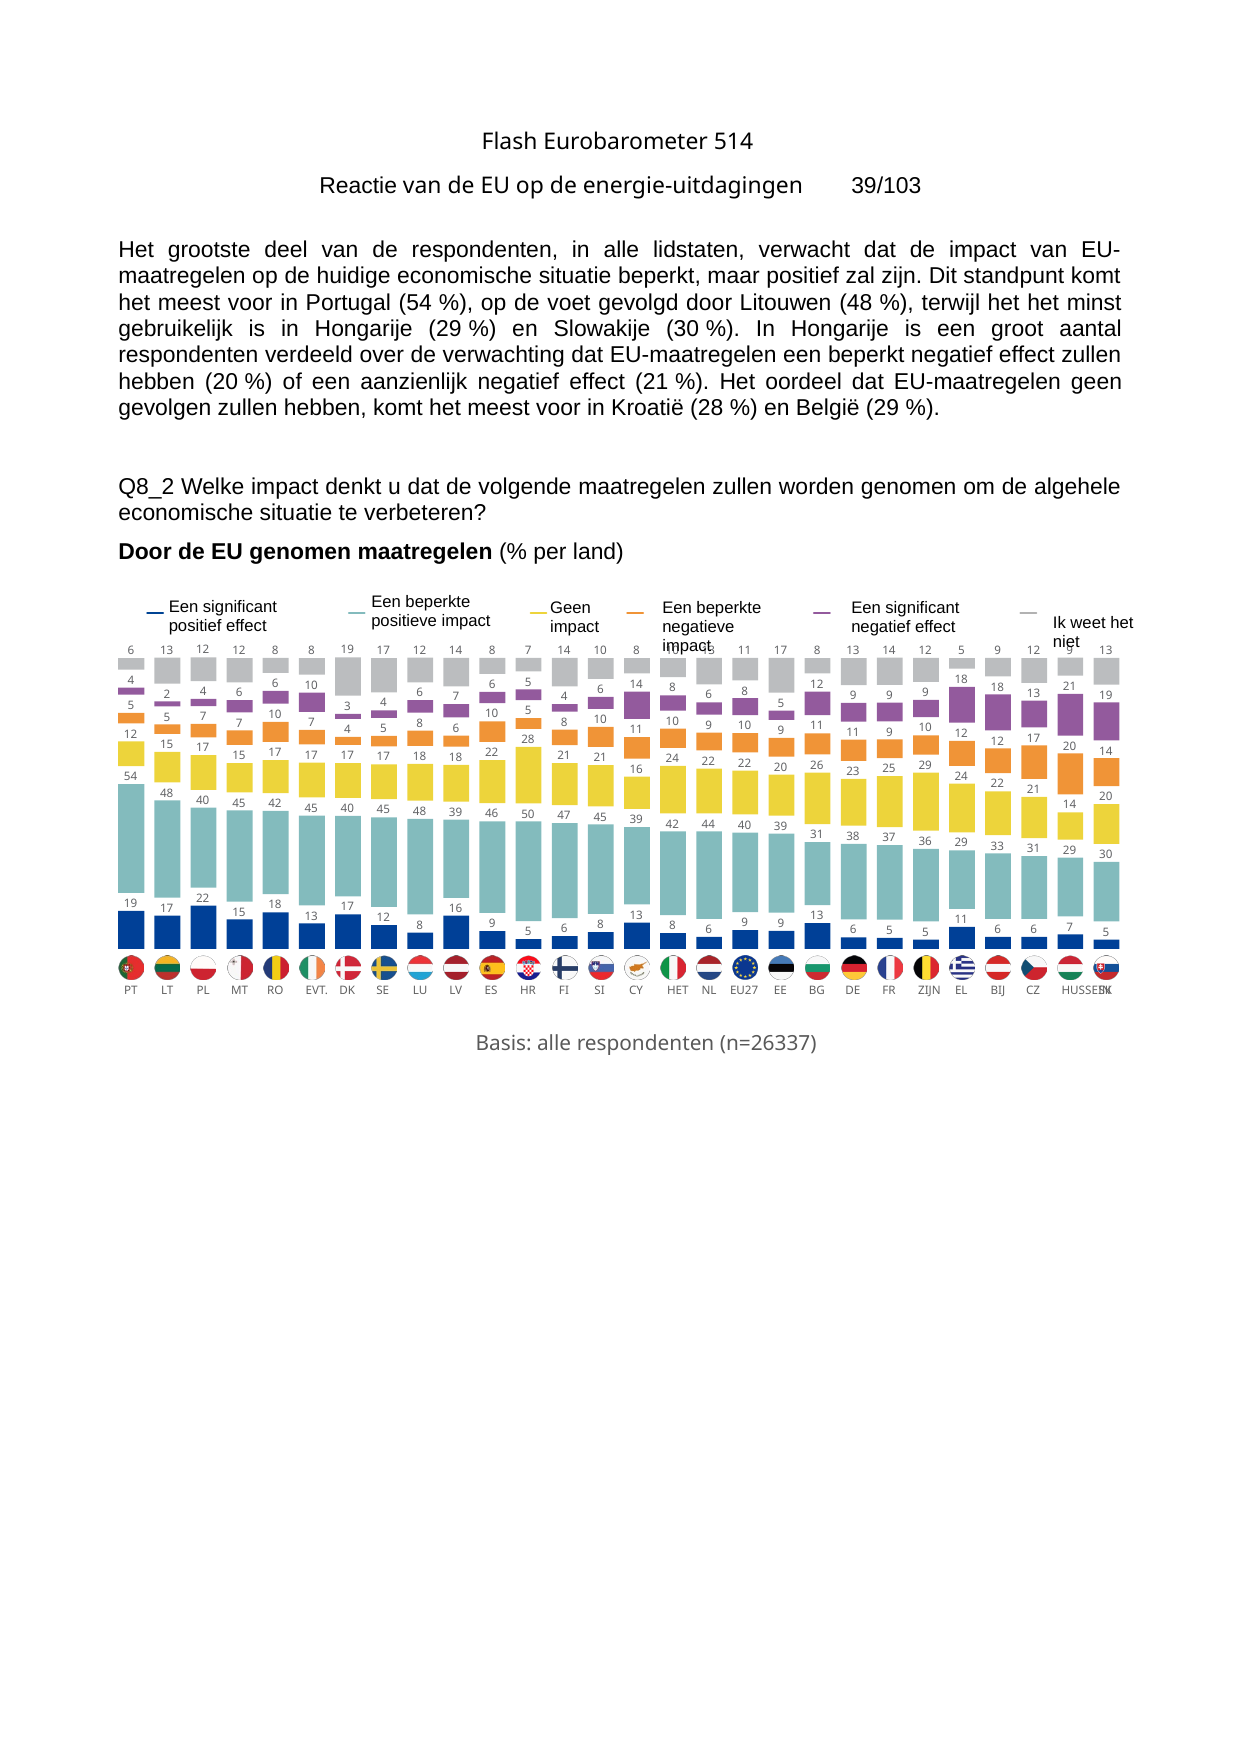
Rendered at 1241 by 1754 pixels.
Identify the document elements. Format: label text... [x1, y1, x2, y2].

text Door de EU genomen maatregelen (% per land) [118, 538, 1122, 564]
picture [118, 955, 144, 980]
text Het grootste deel van de respondenten, in alle lidstaten, verwacht dat de impact van EU-maatregelen op de huidige economische situatie beperkt, maar positief zal zijn. Dit standpunt komt het meest voor in Portugal (54 %), op de voet gevolgd door Litouwen (48 %), terwijl het het minst gebruikelijk is in Hongarije (29 %) en Slowakije (30 %). In Hongarije is een groot aantal respondenten verdeeld over de verwachting dat EU-maatregelen een beperkt negatief effect zullen hebben (20 %) of een aanzienlijk negatief effect (21 %). Het oordeel dat EU-maatregelen geen gevolgen zullen hebben, komt het meest voor in Kroatië (28 %) en België (29 %). [118, 236, 1122, 420]
picture [732, 955, 758, 980]
picture [154, 955, 180, 980]
picture [660, 955, 686, 980]
picture [299, 955, 325, 980]
picture [371, 955, 397, 980]
picture [949, 955, 975, 980]
picture [877, 955, 903, 980]
picture [768, 955, 794, 980]
picture [552, 955, 578, 980]
picture [1021, 955, 1047, 980]
picture [190, 955, 216, 980]
picture [1093, 955, 1119, 980]
picture [263, 955, 289, 980]
picture [805, 955, 830, 980]
picture [588, 955, 614, 980]
picture [443, 955, 469, 980]
text Q8_2 Welke impact denkt u dat de volgende maatregelen zullen worden genomen om de algehele economische situatie te verbeteren? [118, 473, 1122, 525]
picture [985, 955, 1011, 980]
picture [516, 955, 541, 980]
picture [841, 955, 867, 980]
picture [1057, 955, 1083, 980]
picture [479, 955, 505, 980]
picture [227, 955, 253, 980]
picture [335, 955, 361, 980]
picture [407, 955, 433, 980]
picture [624, 955, 650, 980]
picture [913, 955, 939, 980]
picture [696, 955, 722, 980]
